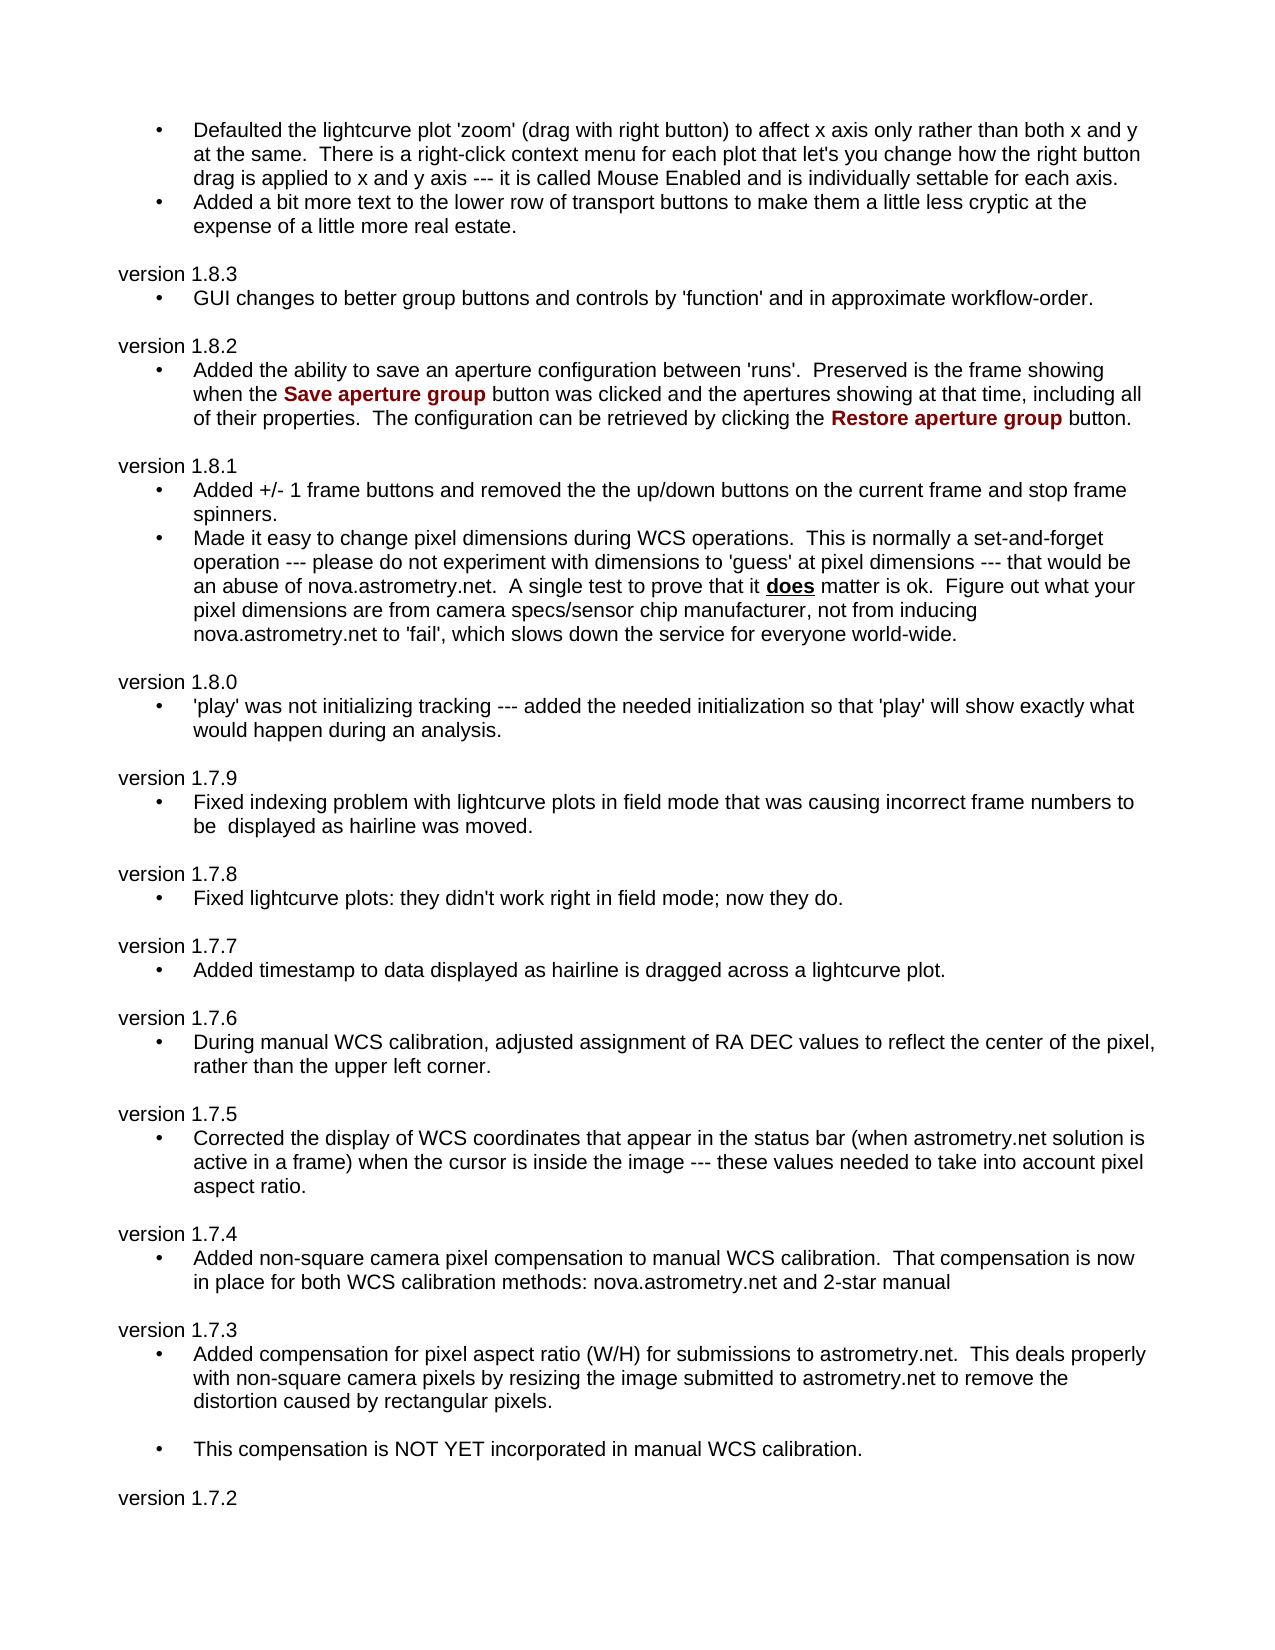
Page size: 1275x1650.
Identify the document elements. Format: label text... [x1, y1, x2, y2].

list Made it easy to change pixel dimensions during WCS operations. This is normally a set-and-forget operation --- please do not experiment with dimensions to 'guess' at pixel dimensions --- that would be an abuse of nova.astrometry.net. A single test to prove that it does matter is ok. Figure out what your pixel dimensions are from camera specs/sensor chip manufacturer, not from inducing nova.astrometry.net to 'fail', which slows down the service for everyone world-wide. [156, 526, 1157, 670]
text version 1.7.5 [118, 1102, 1157, 1126]
text version 1.8.0 [118, 670, 1157, 694]
list Corrected the display of WCS coordinates that appear in the status bar (when astrometry.net solution is active in a frame) when the cursor is inside the image --- these values needed to take into account pixel aspect ratio. [156, 1126, 1157, 1221]
text version 1.8.2 [118, 334, 1157, 358]
text version 1.7.3 [118, 1317, 1157, 1341]
text version 1.7.7 [118, 934, 1157, 958]
list Defaulted the lightcurve plot 'zoom' (drag with right button) to affect x axis only rather than both x and y at the same. There is a right-click context menu for each plot that let's you change how the right button drag is applied to x and y axis --- it is called Mouse Enabled and is individually settable for each axis. [156, 118, 1157, 190]
list Added +/- 1 frame buttons and removed the the up/down buttons on the current frame and stop frame spinners. [156, 478, 1157, 526]
list Added a bit more text to the lower row of transport buttons to make them a little less cryptic at the expense of a little more real estate. [156, 190, 1157, 262]
text version 1.7.2 [118, 1485, 1157, 1509]
text version 1.7.8 [118, 862, 1157, 886]
list 'play' was not initializing tracking --- added the needed initialization so that 'play' will show exactly what would happen during an analysis. [156, 694, 1157, 766]
text version 1.7.4 [118, 1221, 1157, 1245]
list Fixed lightcurve plots: they didn't work right in field mode; now they do. [156, 886, 1157, 934]
text version 1.8.3 [118, 262, 1157, 286]
list GUI changes to better group buttons and controls by 'function' and in approximate workflow-order. [156, 286, 1157, 334]
list This compensation is NOT YET incorporated in manual WCS calibration. [156, 1437, 1157, 1485]
list Added non-square camera pixel compensation to manual WCS calibration. That compensation is now in place for both WCS calibration methods: nova.astrometry.net and 2-star manual [156, 1245, 1157, 1317]
list Added timestamp to data displayed as hairline is dragged across a lightcurve plot. [156, 958, 1157, 1006]
list Added the ability to save an aperture configuration between 'runs'. Preserved is the frame showing when the Save aperture group button was clicked and the apertures showing at that time, including all of their properties. The configuration can be retrieved by clicking the Restore aperture group button. [156, 358, 1157, 454]
list Fixed indexing problem with lightcurve plots in field mode that was causing incorrect frame numbers to be displayed as hairline was moved. [156, 790, 1157, 862]
list Added compensation for pixel aspect ratio (W/H) for submissions to astrometry.net. This deals properly with non-square camera pixels by resizing the image submitted to astrometry.net to remove the distortion caused by rectangular pixels. [156, 1341, 1157, 1437]
text version 1.8.1 [118, 454, 1157, 478]
text version 1.7.9 [118, 766, 1157, 790]
list During manual WCS calibration, adjusted assignment of RA DEC values to reflect the center of the pixel, rather than the upper left corner. [156, 1029, 1157, 1102]
text version 1.7.6 [118, 1006, 1157, 1029]
